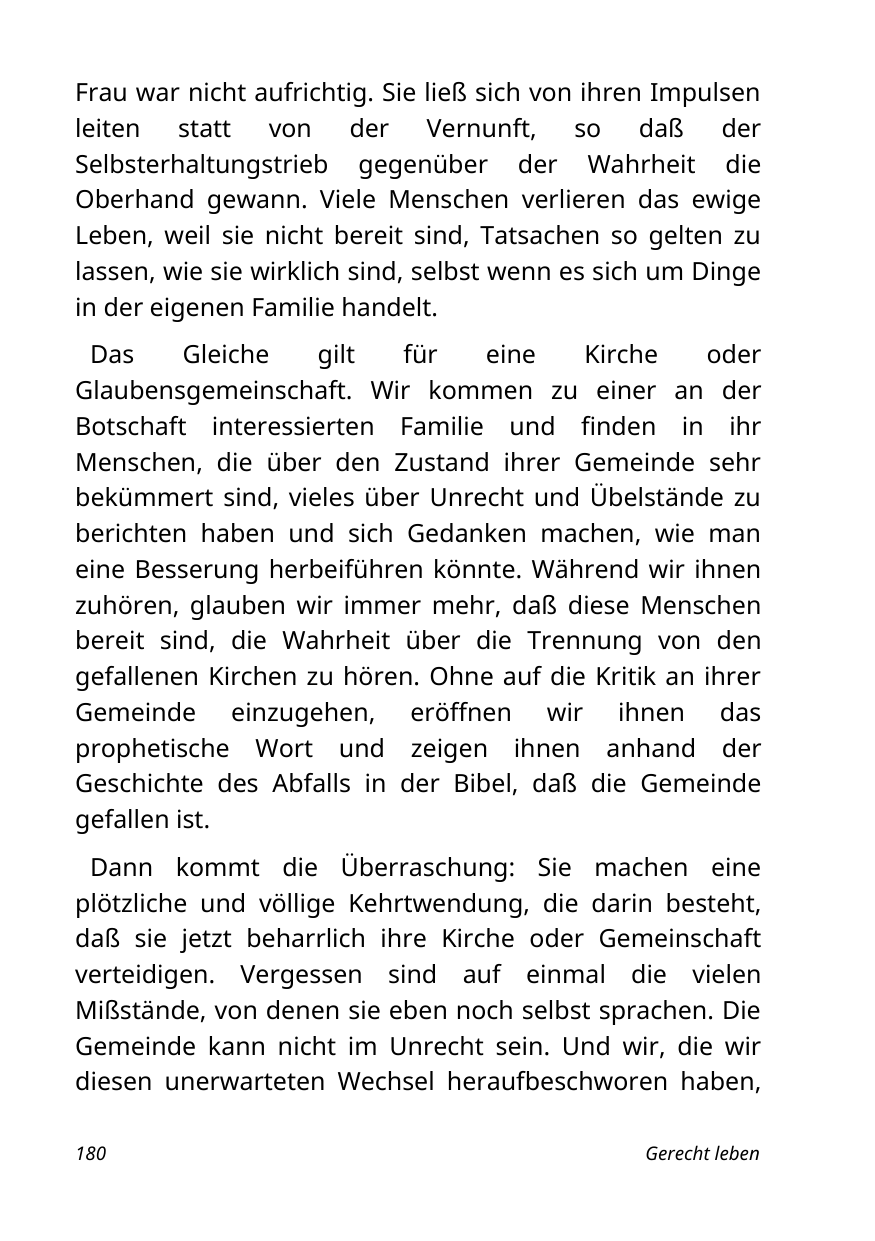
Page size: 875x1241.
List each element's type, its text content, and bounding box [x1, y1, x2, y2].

text Das Gleiche gilt für eine Kirche oder Glaubensgemeinschaft. Wir kommen zu einer an der Botschaft interessierten Familie und finden in ihr Menschen, die über den Zustand ihrer Gemeinde sehr bekümmert sind, vieles über Unrecht und Übelstände zu berichten haben und sich Gedanken machen, wie man eine Besserung herbeiführen könnte. Während wir ihnen zuhören, glauben wir immer mehr, daß diese Menschen bereit sind, die Wahrheit über die Trennung von den gefallenen Kirchen zu hören. Ohne auf die Kritik an ihrer Gemeinde einzugehen, eröffnen wir ihnen das prophetische Wort und zeigen ihnen anhand der Geschichte des Abfalls in der Bibel, daß die Gemeinde gefallen ist. [75, 337, 762, 836]
text Frau war nicht aufrichtig. Sie ließ sich von ihren Impulsen leiten statt von der Vernunft, so daß der Selbsterhaltungstrieb gegenüber der Wahrheit die Oberhand gewann. Viele Menschen verlieren das ewige Leben, weil sie nicht bereit sind, Tatsachen so gelten zu lassen, wie sie wirklich sind, selbst wenn es sich um Dinge in der eigenen Familie handelt. [75, 75, 762, 323]
text Dann kommt die Überraschung: Sie machen eine plötzliche und völlige Kehrtwendung, die darin besteht, daß sie jetzt beharrlich ihre Kirche oder Gemeinschaft verteidigen. Vergessen sind auf einmal die vielen Mißstände, von denen sie eben noch selbst sprachen. Die Gemeinde kann nicht im Unrecht sein. Und wir, die wir diesen unerwarteten Wechsel heraufbeschworen haben, [75, 849, 762, 1098]
